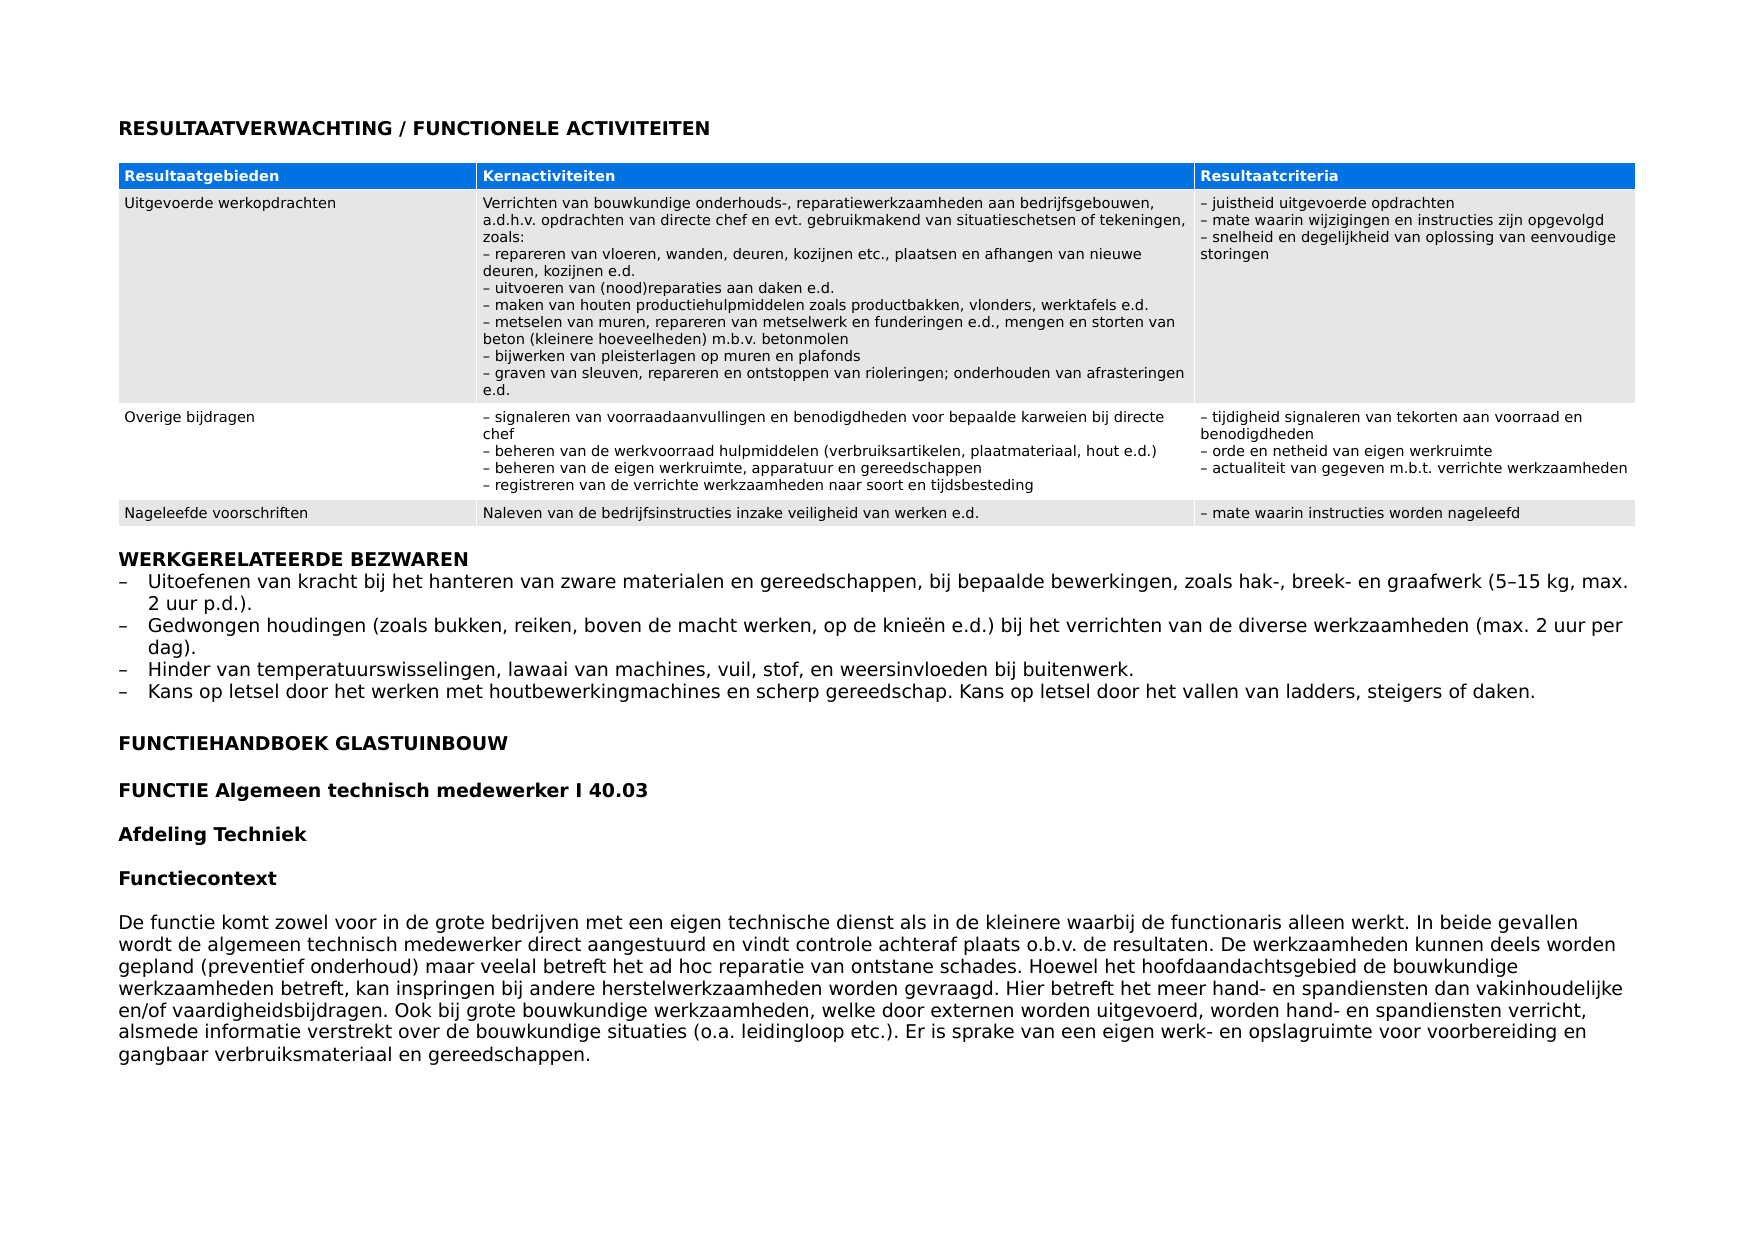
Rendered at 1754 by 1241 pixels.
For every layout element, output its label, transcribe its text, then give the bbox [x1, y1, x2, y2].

subtitle FUNCTIEHANDBOEK GLASTUINBOUW [118, 733, 1636, 755]
table_cell Nageleefde voorschriften [119, 500, 476, 526]
text – Gedwongen houdingen (zoals bukken, reiken, boven de macht werken, op de knieën e.d.) bij het verrichten van de diverse werkzaamheden (max. 2 uur per dag). [118, 615, 1636, 659]
table_cell – juistheid uitgevoerde opdrachten – mate waarin wijzigingen en instructies zijn opgevolgd – snelheid en degelijkheid van oplossing van eenvoudige storingen [1195, 190, 1635, 403]
subtitle WERKGERELATEERDE BEZWAREN [118, 549, 1636, 571]
table_header Resultaatcriteria [1195, 163, 1635, 189]
text – Hinder van temperatuurswisselingen, lawaai van machines, vuil, stof, en weersinvloeden bij buitenwerk. [118, 659, 1636, 681]
text – Kans op letsel door het werken met houtbewerkingmachines en scherp gereedschap. Kans op letsel door het vallen van ladders, steigers of daken. [118, 681, 1636, 703]
table_cell Verrichten van bouwkundige onderhouds-, reparatiewerkzaamheden aan bedrijfsgebouwen, a.d.h.v. opdrachten van directe chef en evt. gebruikmakend van situatieschetsen of tekeningen, zoals: – repareren van vloeren, wanden, deuren, kozijnen etc., plaatsen en afhangen van nieuwe deuren, kozijnen e.d. – uitvoeren van (nood)reparaties aan daken e.d. – maken van houten productiehulpmiddelen zoals productbakken, vlonders, werktafels e.d. – metselen van muren, repareren van metselwerk en funderingen e.d., mengen en storten van beton (kleinere hoeveelheden) m.b.v. betonmolen – bijwerken van pleisterlagen op muren en plafonds – graven van sleuven, repareren en ontstoppen van rioleringen; onderhouden van afrasteringen e.d. [477, 190, 1194, 403]
subtitle RESULTAATVERWACHTING / FUNCTIONELE ACTIVITEITEN [118, 118, 1636, 140]
table_cell – tijdigheid signaleren van tekorten aan voorraad en benodigdheden – orde en netheid van eigen werkruimte – actualiteit van gegeven m.b.t. verrichte werkzaamheden [1195, 405, 1635, 499]
text De functie komt zowel voor in de grote bedrijven met een eigen technische dienst als in de kleinere waarbij de functionaris alleen werkt. In beide gevallen wordt de algemeen technisch medewerker direct aangestuurd en vindt controle achteraf plaats o.b.v. de resultaten. De werkzaamheden kunnen deels worden gepland (preventief onderhoud) maar veelal betreft het ad hoc reparatie van ontstane schades. Hoewel het hoofdaandachtsgebied de bouwkundige werkzaamheden betreft, kan inspringen bij andere herstelwerkzaamheden worden gevraagd. Hier betreft het meer hand- en spandiensten dan vakinhoudelijke en/of vaardigheidsbijdragen. Ook bij grote bouwkundige werkzaamheden, welke door externen worden uitgevoerd, worden hand- en spandiensten verricht, alsmede informatie verstrekt over de bouwkundige situaties (o.a. leidingloop etc.). Er is sprake van een eigen werk- en opslagruimte voor voorbereiding en gangbaar verbruiksmateriaal en gereedschappen. [118, 912, 1636, 1065]
table_cell Uitgevoerde werkopdrachten [119, 190, 476, 403]
table_cell – mate waarin instructies worden nageleefd [1195, 500, 1635, 526]
table_cell – signaleren van voorraadaanvullingen en benodigdheden voor bepaalde karweien bij directe chef – beheren van de werkvoorraad hulpmiddelen (verbruiksartikelen, plaatmateriaal, hout e.d.) – beheren van de eigen werkruimte, apparatuur en gereedschappen – registreren van de verrichte werkzaamheden naar soort en tijdsbesteding [477, 405, 1194, 499]
table_cell Overige bijdragen [119, 405, 476, 499]
subtitle Afdeling Techniek [118, 824, 1636, 846]
table_cell Naleven van de bedrijfsinstructies inzake veiligheid van werken e.d. [477, 500, 1194, 526]
text – Uitoefenen van kracht bij het hanteren van zware materialen en gereedschappen, bij bepaalde bewerkingen, zoals hak-, breek- en graafwerk (5–15 kg, max. 2 uur p.d.). [118, 571, 1636, 615]
subtitle Functiecontext [118, 868, 1636, 890]
table_header Kernactiviteiten [477, 163, 1194, 189]
subtitle FUNCTIE Algemeen technisch medewerker I 40.03 [118, 780, 1636, 802]
table_header Resultaatgebieden [119, 163, 476, 189]
